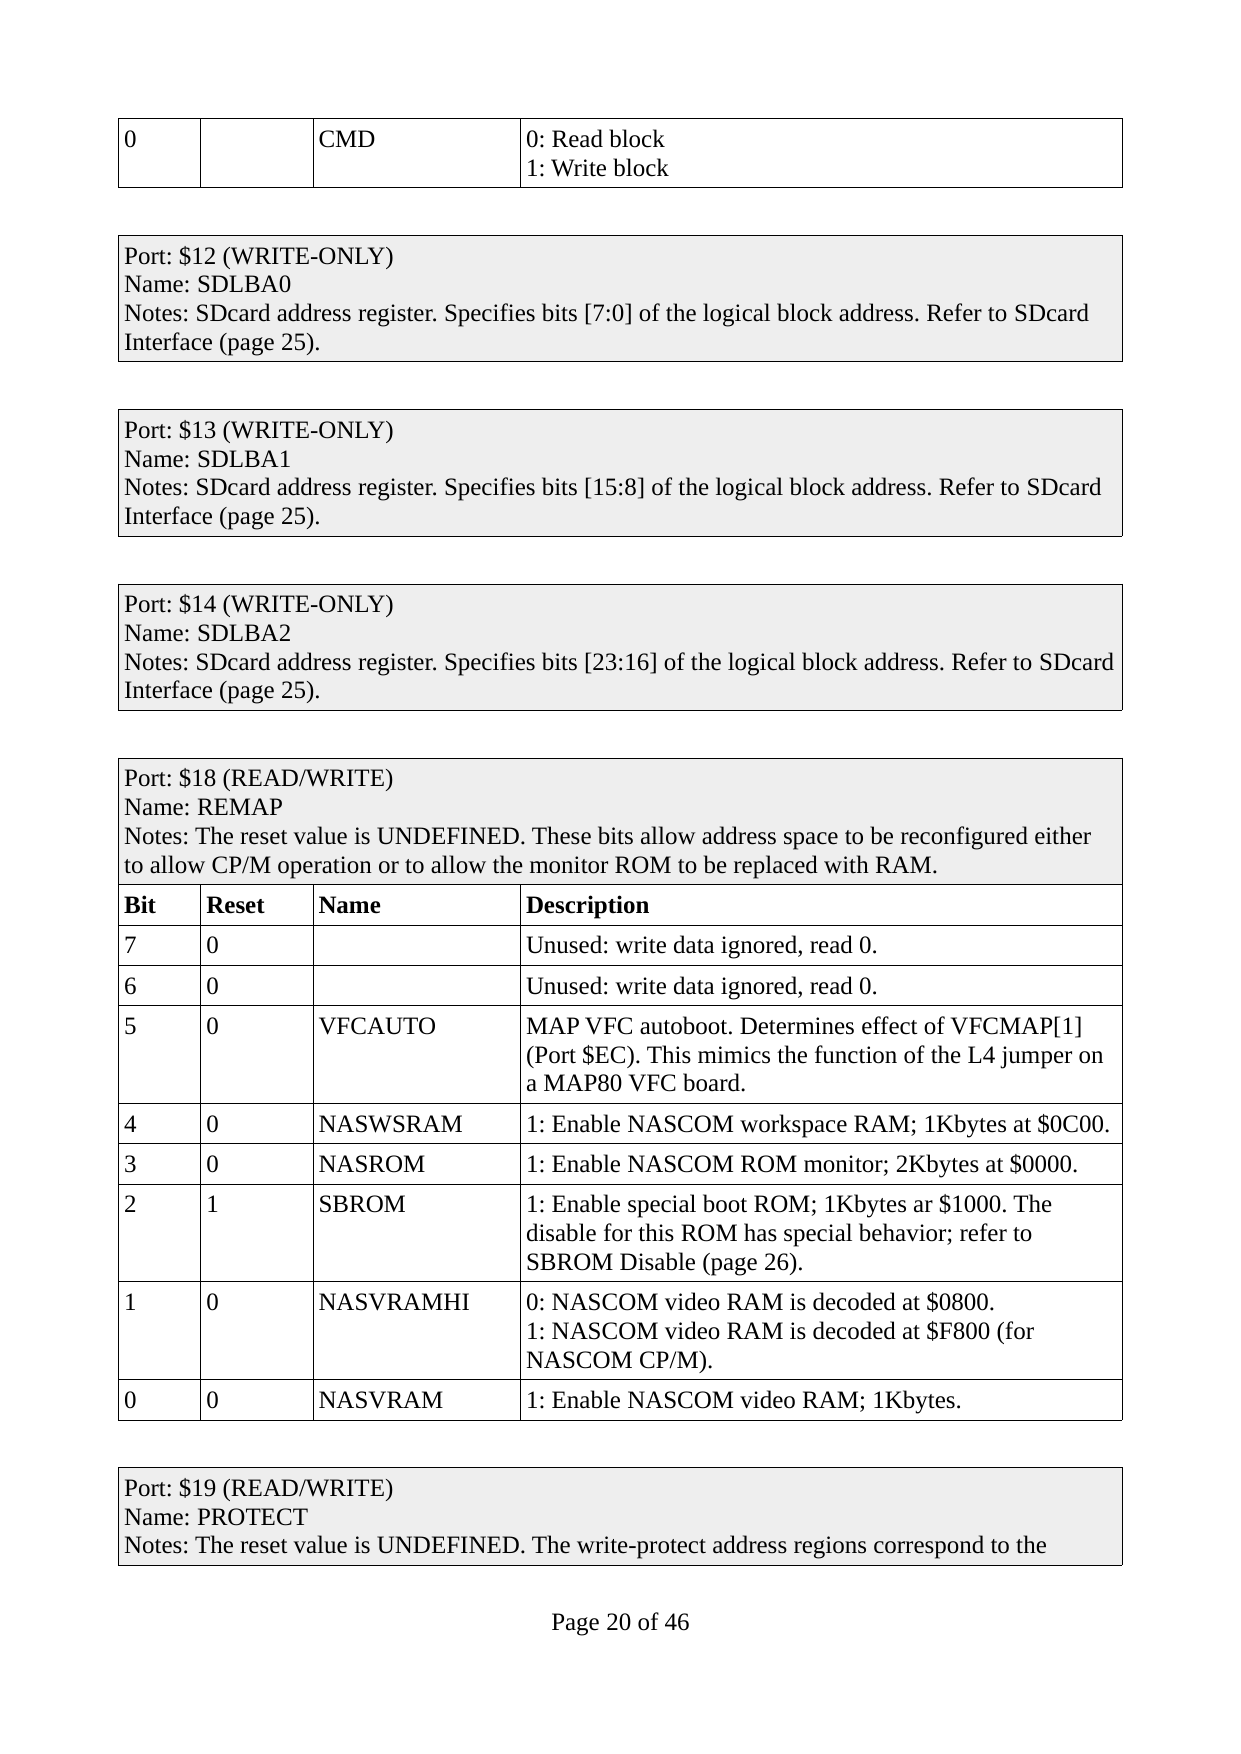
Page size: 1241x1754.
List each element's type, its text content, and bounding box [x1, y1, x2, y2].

table_cell NASVRAMHI [314, 1282, 520, 1379]
table_cell Description [521, 885, 1122, 924]
table_cell [201, 119, 313, 187]
table_cell 0 [119, 1380, 200, 1419]
table_cell 1 [201, 1185, 313, 1281]
table_cell Reset [201, 885, 313, 924]
table_cell 0 [201, 1006, 313, 1103]
table_cell 0 [201, 1282, 313, 1379]
table_cell 6 [119, 966, 200, 1005]
table_cell 1: Enable NASCOM workspace RAM; 1Kbytes at $0C00. [521, 1104, 1122, 1143]
table_cell 5 [119, 1006, 200, 1103]
table_cell 1 [119, 1282, 200, 1379]
table_cell 4 [119, 1104, 200, 1143]
table_cell 7 [119, 926, 200, 965]
table_cell [314, 926, 520, 965]
table_cell 0: NASCOM video RAM is decoded at $0800. 1: NASCOM video RAM is decoded at $F800 (for NASCOM CP/M). [521, 1282, 1122, 1379]
table_cell 2 [119, 1185, 200, 1281]
table_cell 3 [119, 1144, 200, 1184]
table_cell 0 [201, 926, 313, 965]
table_cell 1: Enable NASCOM video RAM; 1Kbytes. [521, 1380, 1122, 1419]
table_cell Name [314, 885, 520, 924]
table_cell 0 [201, 1104, 313, 1143]
table_cell NASWSRAM [314, 1104, 520, 1143]
table_cell NASROM [314, 1144, 520, 1184]
table_header Port: $19 (READ/WRITE) Name: PROTECT Notes: The reset value is UNDEFINED. The write-protect address regions correspond to the [119, 1468, 1122, 1565]
table_cell 0 [201, 1380, 313, 1419]
table_cell 1: Enable special boot ROM; 1Kbytes ar $1000. The disable for this ROM has special behavior; refer to SBROM Disable (page 26). [521, 1185, 1122, 1281]
table_cell Unused: write data ignored, read 0. [521, 926, 1122, 965]
table_cell SBROM [314, 1185, 520, 1281]
table_cell MAP VFC autoboot. Determines effect of VFCMAP[1] (Port $EC). This mimics the function of the L4 jumper on a MAP80 VFC board. [521, 1006, 1122, 1103]
table_header Port: $13 (WRITE-ONLY) Name: SDLBA1 Notes: SDcard address register. Specifies bits [15:8] of the logical block address. Refer to SDcard Interface (page 25). [119, 410, 1122, 536]
table_cell 0 [201, 966, 313, 1005]
table_cell [314, 966, 520, 1005]
table_header Port: $18 (READ/WRITE) Name: REMAP Notes: The reset value is UNDEFINED. These bits allow address space to be reconfigured either to allow CP/M operation or to allow the monitor ROM to be replaced with RAM. [119, 759, 1122, 884]
table_cell 0 [119, 119, 200, 187]
table_cell CMD [314, 119, 520, 187]
table_cell 1: Enable NASCOM ROM monitor; 2Kbytes at $0000. [521, 1144, 1122, 1184]
table_cell Bit [119, 885, 200, 924]
table_cell 0 [201, 1144, 313, 1184]
table_cell VFCAUTO [314, 1006, 520, 1103]
table_cell Unused: write data ignored, read 0. [521, 966, 1122, 1005]
table_cell 0: Read block 1: Write block [521, 119, 1122, 187]
table_header Port: $12 (WRITE-ONLY) Name: SDLBA0 Notes: SDcard address register. Specifies bits [7:0] of the logical block address. Refer to SDcard Interface (page 25). [119, 236, 1122, 361]
table_header Port: $14 (WRITE-ONLY) Name: SDLBA2 Notes: SDcard address register. Specifies bits [23:16] of the logical block address. Refer to SDcard Interface (page 25). [119, 585, 1122, 710]
table_cell NASVRAM [314, 1380, 520, 1419]
